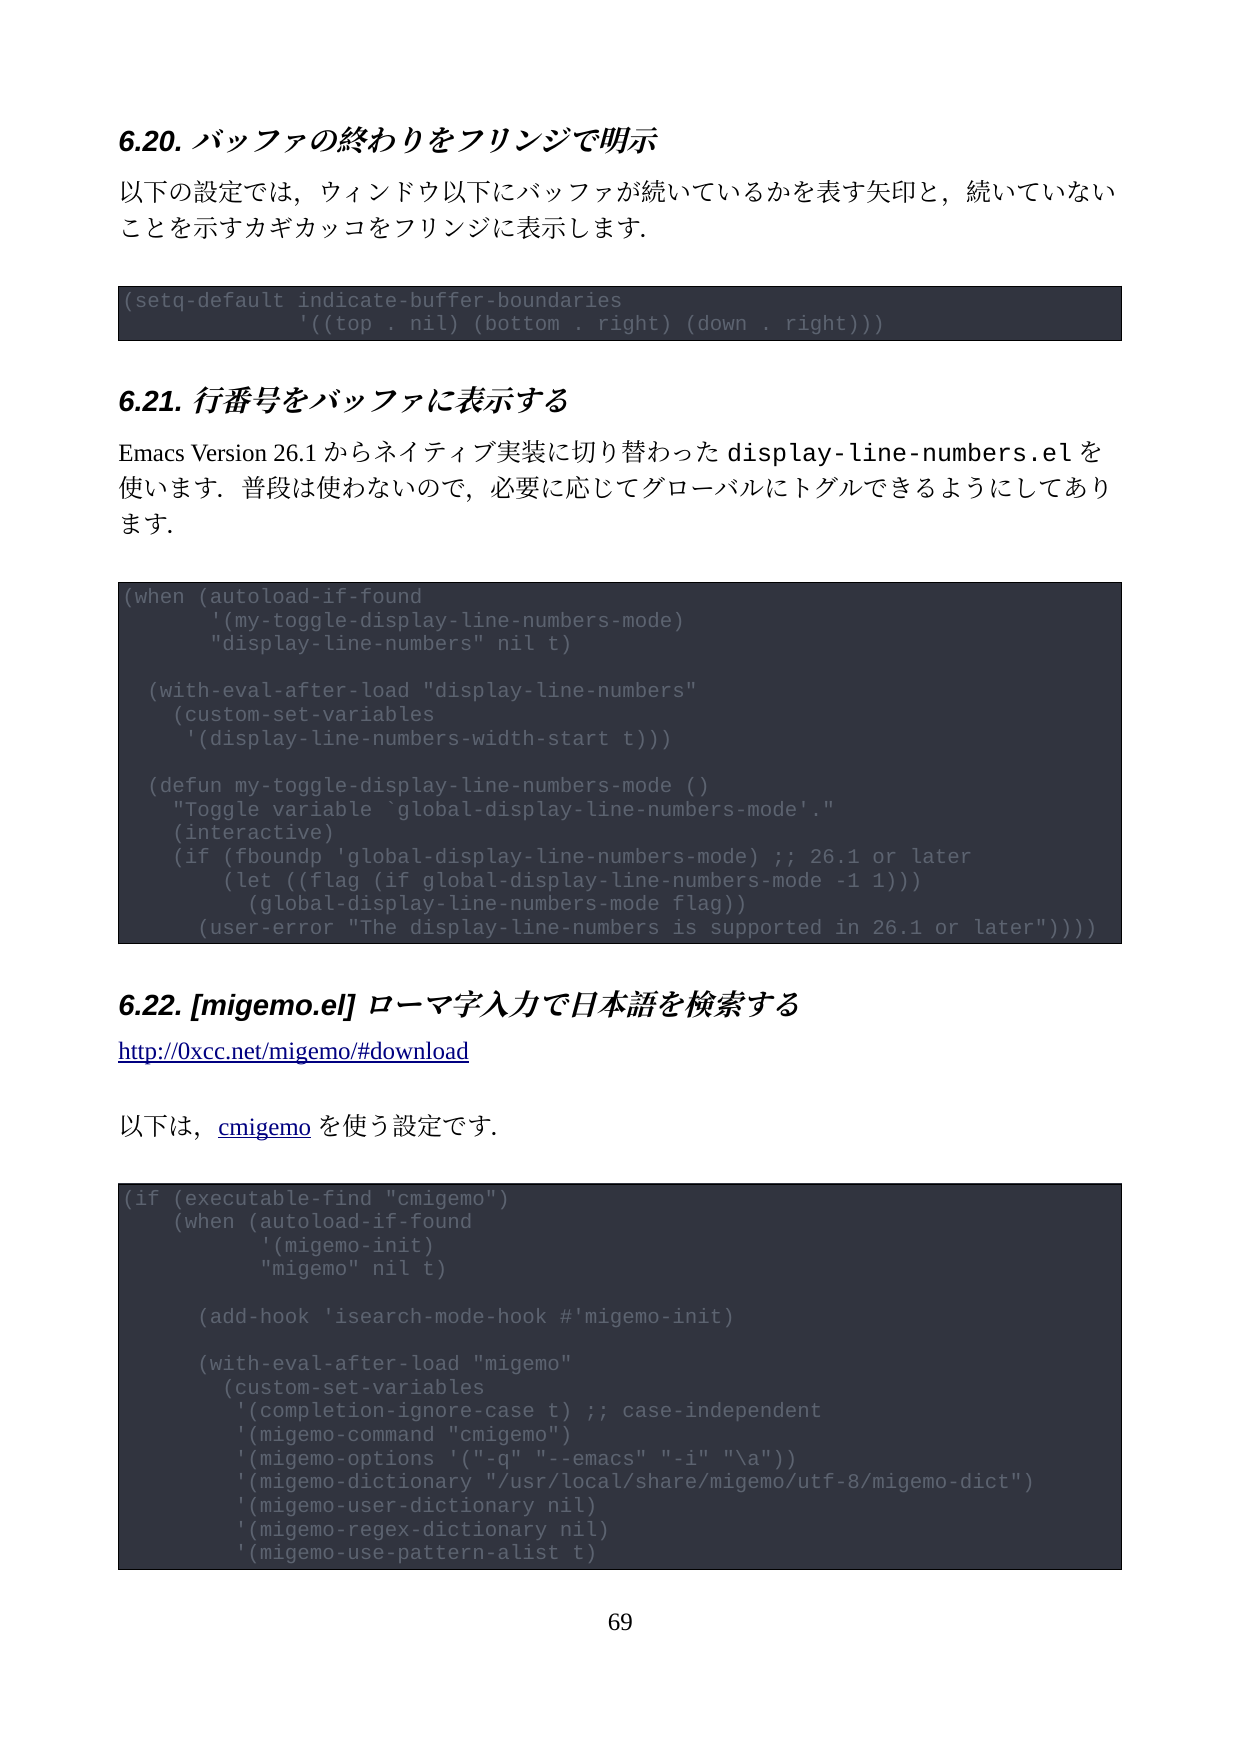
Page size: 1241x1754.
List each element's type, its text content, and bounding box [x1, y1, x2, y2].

subtitle バッファの終わりをフリンジで明示 [118, 118, 1122, 160]
text Emacs Version 26.1 からネイティブ実装に切り替わった display-line-numbers.el を使います．普段は使わないので，必要に応じてグローバルにトグルできるようにしてあります． [118, 433, 1122, 569]
text (defun my-toggle-display-line-numbers-mode () [119, 771, 1121, 795]
text '(migemo-init) [119, 1231, 1121, 1254]
text (add-hook 'isearch-mode-hook #'migemo-init) [119, 1302, 1121, 1325]
text "Toggle variable `global-display-line-numbers-mode'." [119, 795, 1121, 818]
text '((top . nil) (bottom . right) (down . right))) [119, 309, 1121, 340]
text '(migemo-user-dictionary nil) [119, 1491, 1121, 1514]
text (let ((flag (if global-display-line-numbers-mode -1 1))) [119, 866, 1121, 889]
text (with-eval-after-load "display-line-numbers" [119, 677, 1121, 700]
text 以下の設定では，ウィンドウ以下にバッファが続いているかを表す矢印と，続いていないことを示すカギカッコをフリンジに表示します． [118, 172, 1122, 273]
text '(migemo-use-pattern-alist t) [119, 1538, 1121, 1569]
text (if (executable-find "cmigemo") [119, 1185, 1121, 1207]
text (if (fboundp 'global-display-line-numbers-mode) ;; 26.1 or later [119, 842, 1121, 866]
text (when (autoload-if-found [119, 1207, 1121, 1231]
text '(display-line-numbers-width-start t))) [119, 724, 1121, 747]
text (setq-default indicate-buffer-boundaries [119, 287, 1121, 309]
text (when (autoload-if-found [119, 583, 1121, 606]
text '(migemo-regex-dictionary nil) [119, 1514, 1121, 1538]
text '(my-toggle-display-line-numbers-mode) [119, 606, 1121, 629]
text "migemo" nil t) [119, 1254, 1121, 1278]
text (with-eval-after-load "migemo" [119, 1349, 1121, 1373]
text http://0xcc.net/migemo/#download [118, 1036, 1122, 1094]
text "display-line-numbers" nil t) [119, 629, 1121, 653]
subtitle [migemo.el] ローマ字入力で日本語を検索する [118, 982, 1122, 1024]
text (custom-set-variables [119, 1373, 1121, 1396]
text 以下は，cmigemo を使う設定です． [118, 1106, 1122, 1171]
text '(migemo-dictionary "/usr/local/share/migemo/utf-8/migemo-dict") [119, 1467, 1121, 1491]
text '(migemo-command "cmigemo") [119, 1420, 1121, 1444]
text '(migemo-options '("-q" "--emacs" "-i" "\a")) [119, 1444, 1121, 1467]
text (interactive) [119, 818, 1121, 842]
text '(completion-ignore-case t) ;; case-independent [119, 1396, 1121, 1420]
text (user-error "The display-line-numbers is supported in 26.1 or later")))) [119, 913, 1121, 943]
text (global-display-line-numbers-mode flag)) [119, 889, 1121, 913]
text (custom-set-variables [119, 700, 1121, 724]
subtitle 行番号をバッファに表示する [118, 378, 1122, 420]
